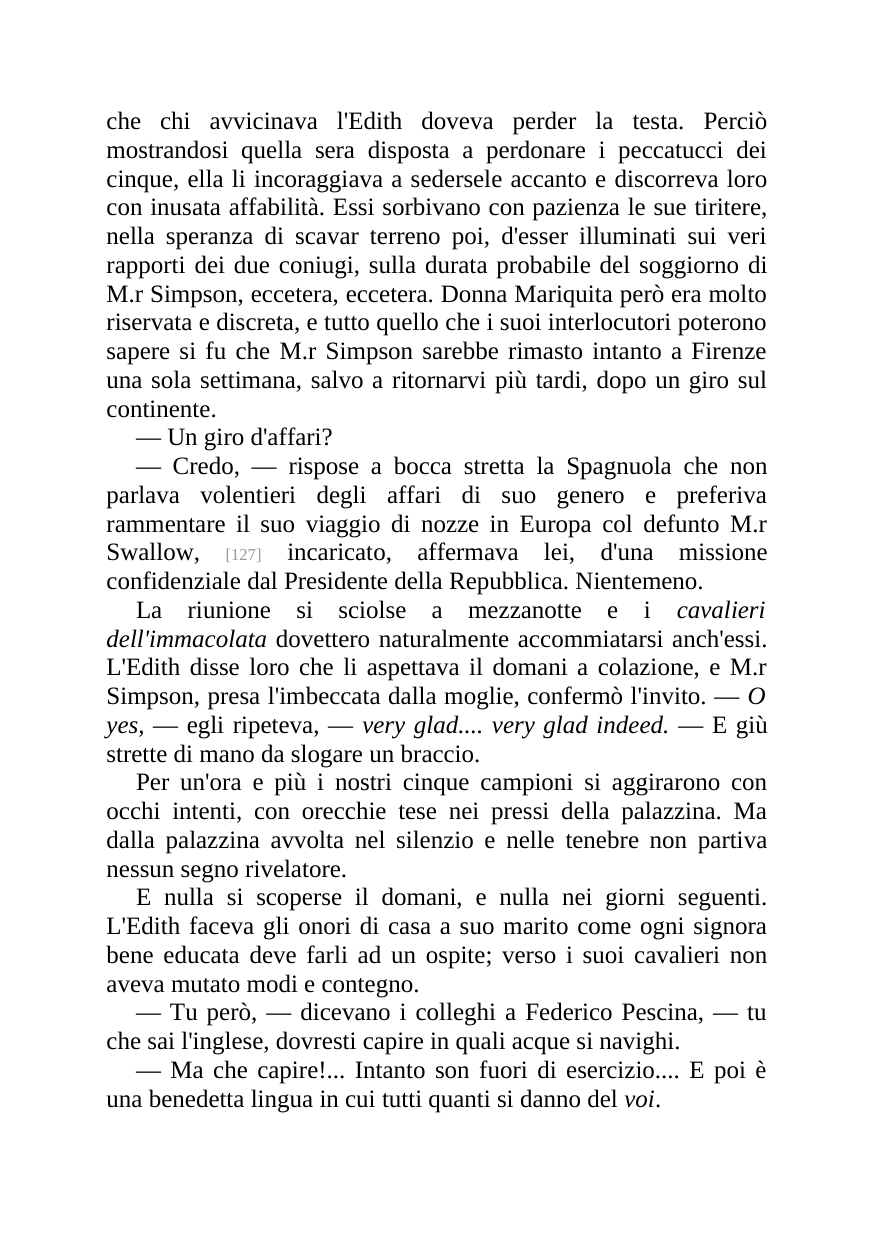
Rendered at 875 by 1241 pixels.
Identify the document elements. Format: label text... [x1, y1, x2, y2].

text — Ma che capire!... Intanto son fuori di esercizio.... E poi è una benedetta lingua in cui tutti quanti si danno del voi. [106, 1055, 768, 1112]
text La riunione si sciolse a mezzanotte e i cavalieri dell'immacolata dovettero naturalmente accommiatarsi anch'essi. L'Edith disse loro che li aspettava il domani a colazione, e M.r Simpson, presa l'imbeccata dalla moglie, confermò l'invito. — O yes, — egli ripeteva, — very glad.... very glad indeed. — E giù strette di mano da slogare un braccio. [106, 595, 768, 767]
text — Un giro d'affari? [106, 422, 768, 451]
text — Credo, — rispose a bocca stretta la Spagnuola che non parlava volentieri degli affari di suo genero e preferiva rammentare il suo viaggio di nozze in Europa col defunto M.r Swallow, [127] incaricato, affermava lei, d'una missione confidenziale dal Presidente della Repubblica. Nientemeno. [106, 451, 768, 595]
text Per un'ora e più i nostri cinque campioni si aggirarono con occhi intenti, con orecchie tese nei pressi della palazzina. Ma dalla palazzina avvolta nel silenzio e nelle tenebre non partiva nessun segno rivelatore. [106, 767, 768, 882]
text — Tu però, — dicevano i colleghi a Federico Pescina, — tu che sai l'inglese, dovresti capire in quali acque si navighi. [106, 997, 768, 1055]
text E nulla si scoperse il domani, e nulla nei giorni seguenti. L'Edith faceva gli onori di casa a suo marito come ogni signora bene educata deve farli ad un ospite; verso i suoi cavalieri non aveva mutato modi e contegno. [106, 882, 768, 997]
text che chi avvicinava l'Edith doveva perder la testa. Perciò mostrandosi quella sera disposta a perdonare i peccatucci dei cinque, ella li incoraggiava a sedersele accanto e discorreva loro con inusata affabilità. Essi sorbivano con pazienza le sue tiritere, nella speranza di scavar terreno poi, d'esser illuminati sui veri rapporti dei due coniugi, sulla durata probabile del soggiorno di M.r Simpson, eccetera, eccetera. Donna Mariquita però era molto riservata e discreta, e tutto quello che i suoi interlocutori poterono sapere si fu che M.r Simpson sarebbe rimasto intanto a Firenze una sola settimana, salvo a ritornarvi più tardi, dopo un giro sul continente. [106, 106, 768, 422]
